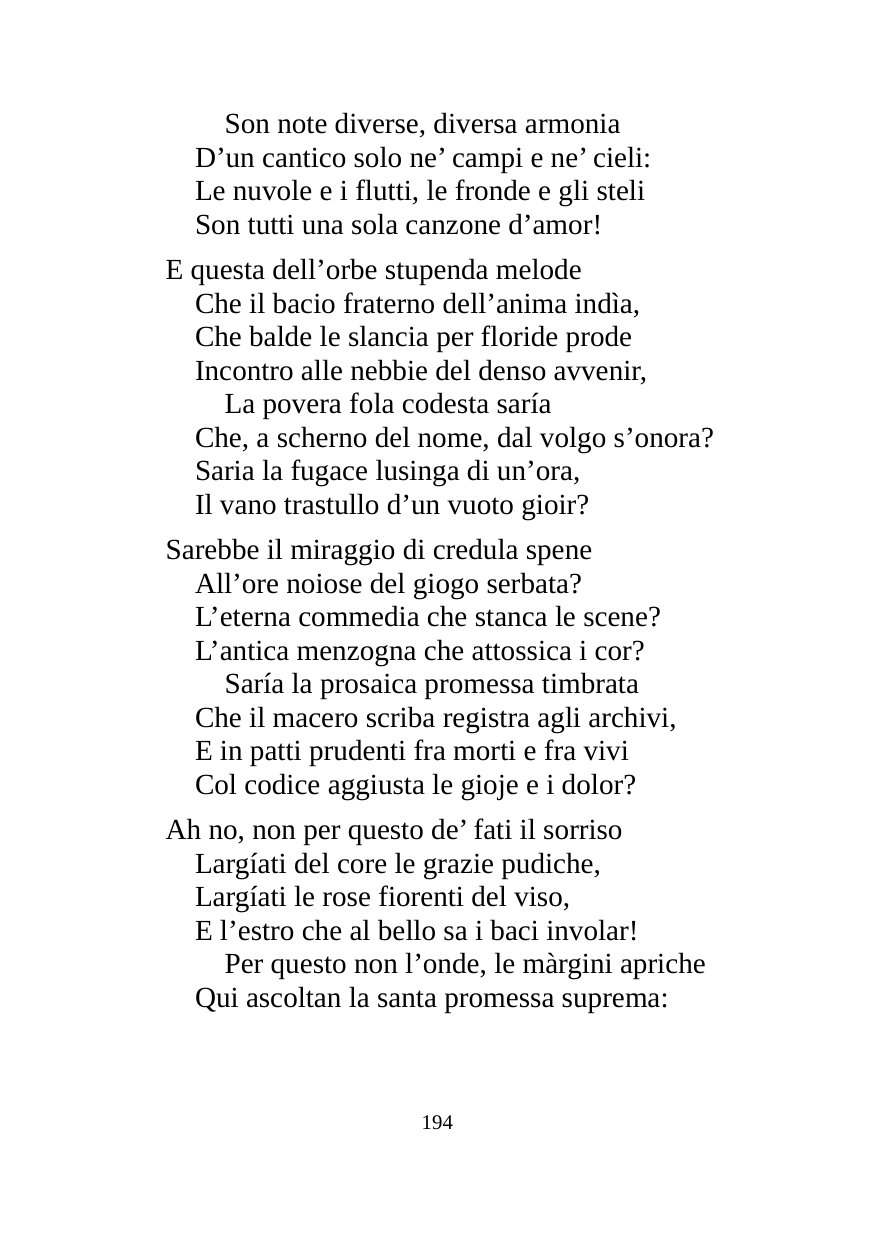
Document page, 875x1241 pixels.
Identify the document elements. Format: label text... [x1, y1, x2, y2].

text Son note diverse, diversa armonia D’un cantico solo ne’ campi e ne’ cieli: Le nuvole e i flutti, le fronde e gli steli Son tutti una sola canzone d’amor! [195, 106, 768, 240]
text Ah no, non per questo de’ fati il sorriso Largíati del core le grazie pudiche, Largíati le rose fiorenti del viso, E l’estro che al bello sa i baci involar! [165, 812, 768, 947]
text La povera fola codesta saría Che, a scherno del nome, dal volgo s’onora? Saria la fugace lusinga di un’ora, Il vano trastullo d’un vuoto gioir? [195, 386, 768, 521]
text Per questo non l’onde, le màrgini apriche Qui ascoltan la santa promessa suprema: [195, 947, 768, 1014]
text Sarebbe il miraggio di credula spene All’ore noiose del giogo serbata? L’eterna commedia che stanca le scene? L’antica menzogna che attossica i cor? [165, 532, 768, 666]
text Saría la prosaica promessa timbrata Che il macero scriba registra agli archivi, E in patti prudenti fra morti e fra vivi Col codice aggiusta le gioje e i dolor? [195, 666, 768, 801]
text E questa dell’orbe stupenda melode Che il bacio fraterno dell’anima indìa, Che balde le slancia per floride prode Incontro alle nebbie del denso avvenir, [165, 252, 768, 386]
